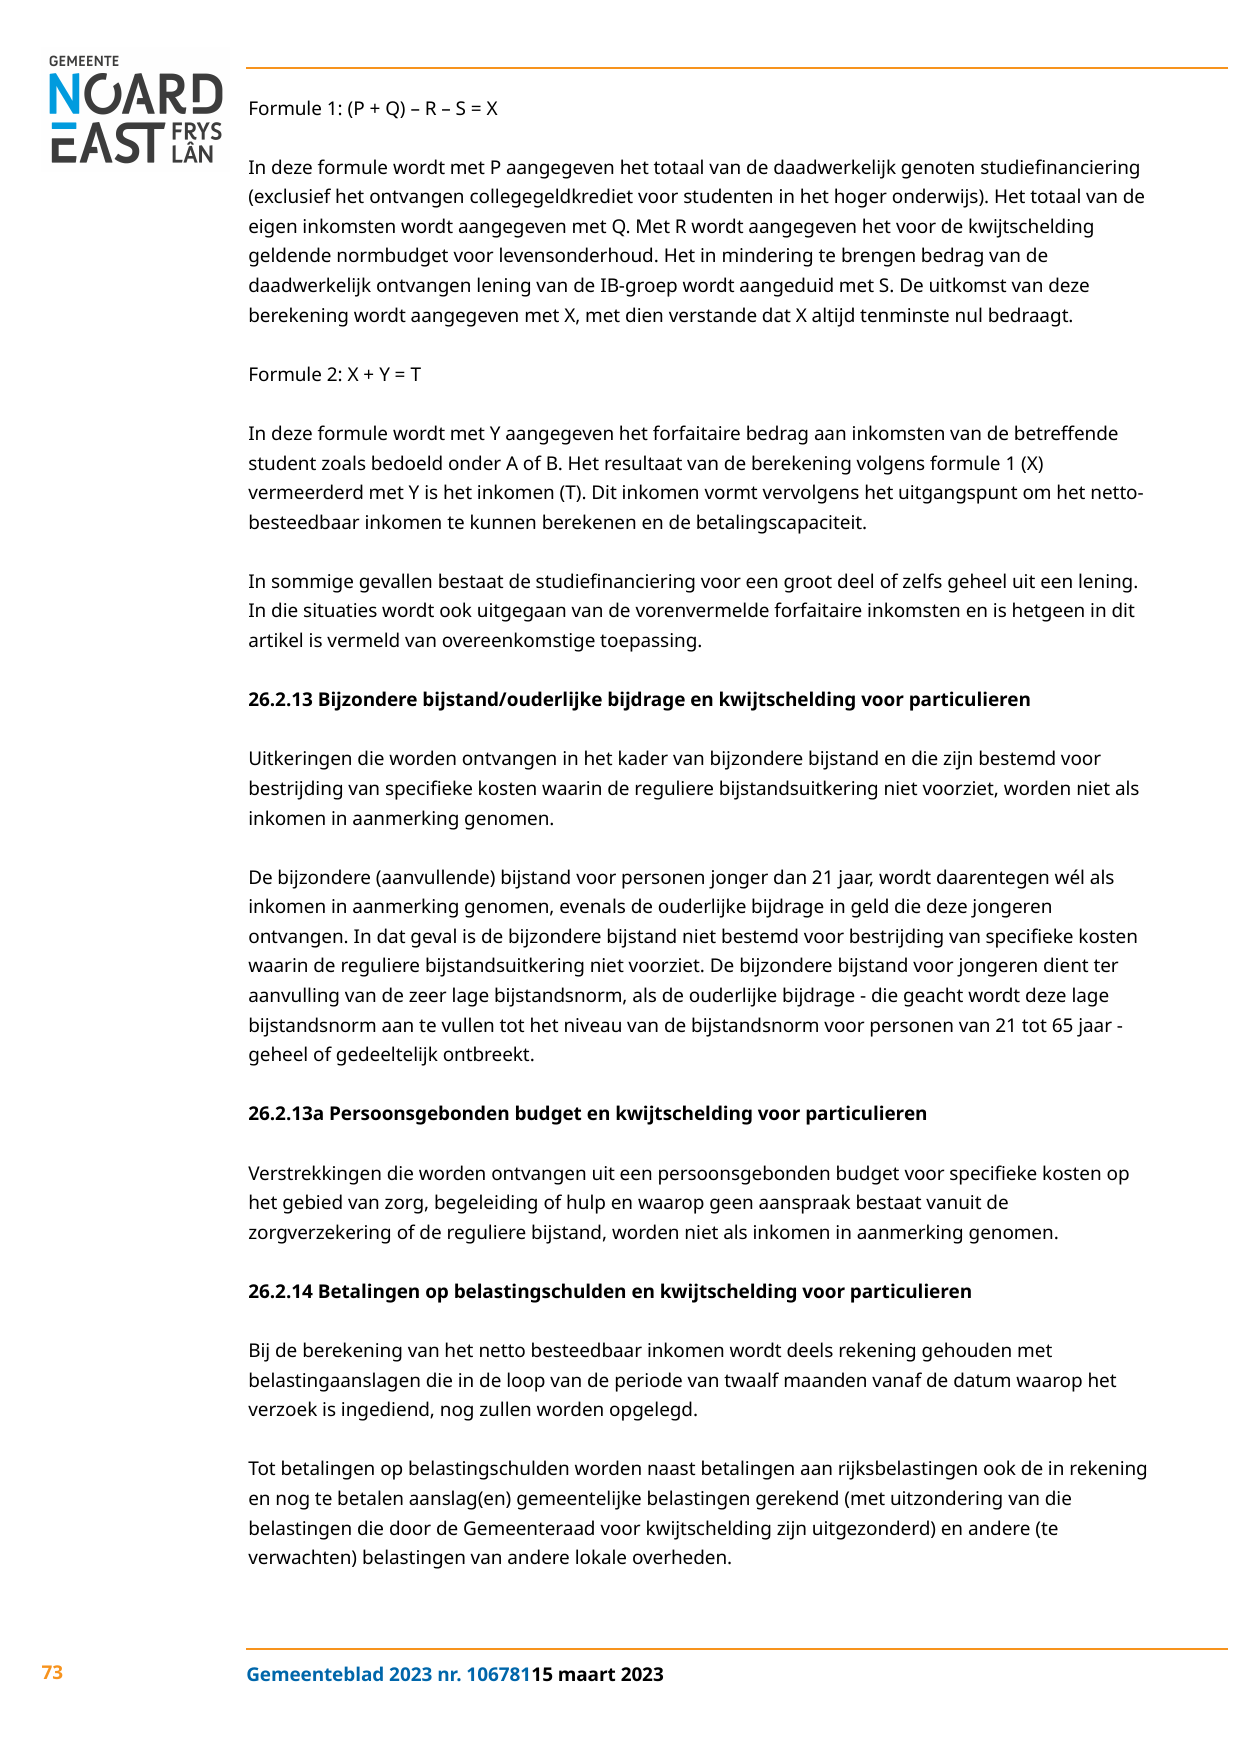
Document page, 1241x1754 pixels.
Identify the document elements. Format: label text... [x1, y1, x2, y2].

text De bijzondere (aanvullende) bijstand voor personen jonger dan 21 jaar, wordt daarentegen wél als inkomen in aanmerking genomen, evenals de ouderlijke bijdrage in geld die deze jongeren ontvangen. In dat geval is de bijzondere bijstand niet bestemd voor bestrijding van specifieke kosten waarin de reguliere bijstandsuitkering niet voorziet. De bijzondere bijstand voor jongeren dient ter aanvulling van de zeer lage bijstandsnorm, als de ouderlijke bijdrage - die geacht wordt deze lage bijstandsnorm aan te vullen tot het niveau van de bijstandsnorm voor personen van 21 tot 65 jaar - geheel of gedeeltelijk ontbreekt. [248, 864, 1152, 1067]
text Tot betalingen op belastingschulden worden naast betalingen aan rijksbelastingen ook de in rekening en nog te betalen aanslag(en) gemeentelijke belastingen gerekend (met uitzondering van die belastingen die door de Gemeenteraad voor kwijtschelding zijn uitgezonderd) en andere (te verwachten) belastingen van andere lokale overheden. [248, 1456, 1152, 1570]
text In sommige gevallen bestaat de studiefinanciering voor een groot deel of zelfs geheel uit een lening. In die situaties wordt ook uitgegaan van de vorenvermelde forfaitaire inkomsten en is hetgeen in dit artikel is vermeld van overeenkomstige toepassing. [248, 568, 1152, 653]
text 26.2.13a Persoonsgebonden budget en kwijtschelding voor particulieren [248, 1101, 1152, 1126]
text 26.2.14 Betalingen op belastingschulden en kwijtschelding voor particulieren [248, 1278, 1152, 1304]
text Formule 1: (P + Q) – R – S = X [248, 95, 1152, 121]
text Verstrekkingen die worden ontvangen uit een persoonsgebonden budget voor specifieke kosten op het gebied van zorg, begeleiding of hulp en waarop geen aanspraak bestaat vanuit de zorgverzekering of de reguliere bijstand, worden niet als inkomen in aanmerking genomen. [248, 1160, 1152, 1245]
text Uitkeringen die worden ontvangen in het kader van bijzondere bijstand en die zijn bestemd voor bestrijding van specifieke kosten waarin de reguliere bijstandsuitkering niet voorziet, worden niet als inkomen in aanmerking genomen. [248, 746, 1152, 831]
text Bij de berekening van het netto besteedbaar inkomen wordt deels rekening gehouden met belastingaanslagen die in de loop van de periode van twaalf maanden vanaf de datum waarop het verzoek is ingediend, nog zullen worden opgelegd. [248, 1337, 1152, 1422]
text 26.2.13 Bijzondere bijstand/ouderlijke bijdrage en kwijtschelding voor particulieren [248, 686, 1152, 712]
text Formule 2: X + Y = T [248, 361, 1152, 387]
text In deze formule wordt met Y aangegeven het forfaitaire bedrag aan inkomsten van de betreffende student zoals bedoeld onder A of B. Het resultaat van de berekening volgens formule 1 (X) vermeerderd met Y is het inkomen (T). Dit inkomen vormt vervolgens het uitgangspunt om het netto-besteedbaar inkomen te kunnen berekenen en de betalingscapaciteit. [248, 420, 1152, 535]
text In deze formule wordt met P aangegeven het totaal van de daadwerkelijk genoten studiefinanciering (exclusief het ontvangen collegegeldkrediet voor studenten in het hoger onderwijs). Het totaal van de eigen inkomsten wordt aangegeven met Q. Met R wordt aangegeven het voor de kwijtschelding geldende normbudget voor levensonderhoud. Het in mindering te brengen bedrag van de daadwerkelijk ontvangen lening van de IB-groep wordt aangeduid met S. De uitkomst van deze berekening wordt aangegeven met X, met dien verstande dat X altijd tenminste nul bedraagt. [248, 154, 1152, 328]
picture [41, 47, 231, 172]
